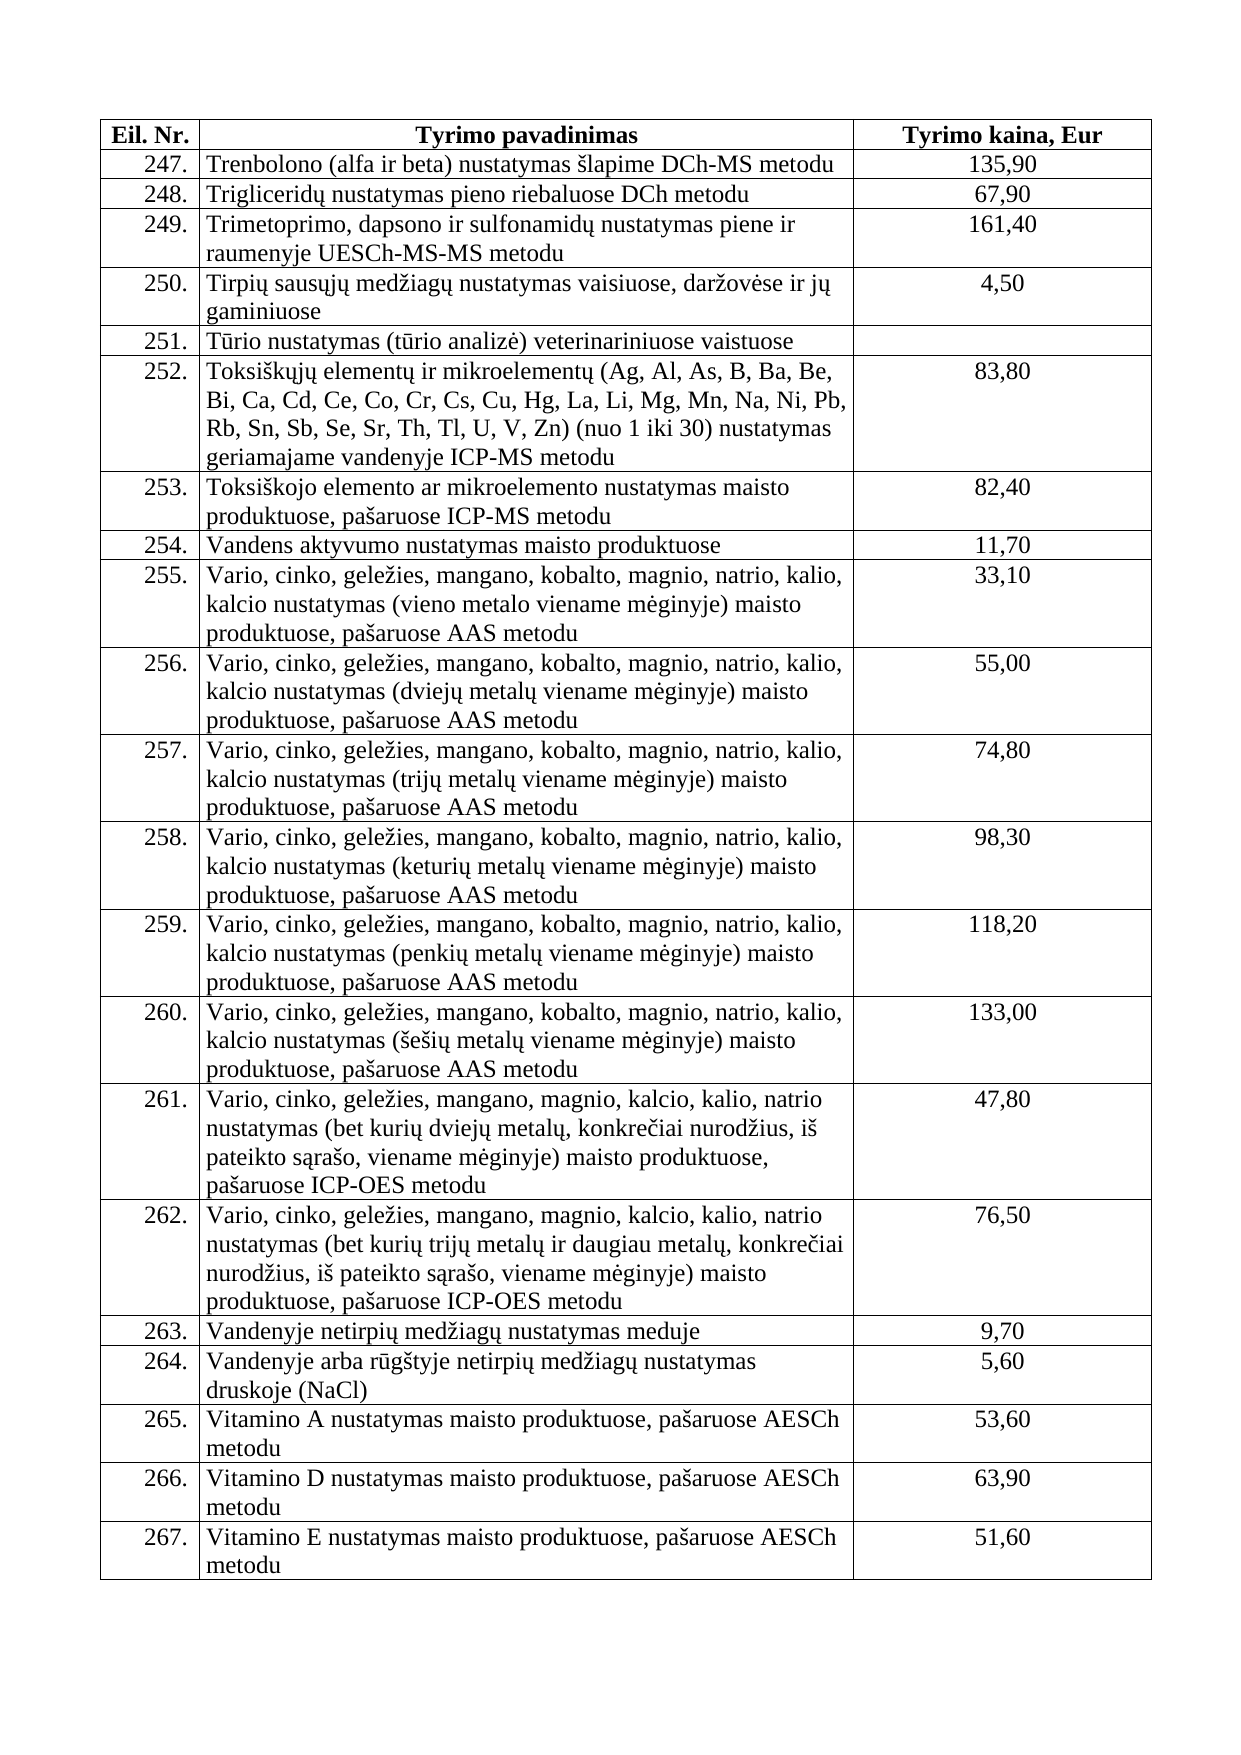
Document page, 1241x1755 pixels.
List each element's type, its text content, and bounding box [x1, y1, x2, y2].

table_cell Vario, cinko, geležies, mangano, kobalto, magnio, natrio, kalio, kalcio nustatymas (vieno metalo viename mėginyje) maisto produktuose, pašaruose AAS metodu [200, 560, 853, 647]
table_cell 254. [101, 531, 199, 559]
table_cell 11,70 [854, 531, 1151, 559]
table_cell Tūrio nustatymas (tūrio analizė) veterinariniuose vaistuose [200, 326, 853, 355]
table_cell 250. [101, 268, 199, 325]
table_header Tyrimo kaina, Eur [854, 120, 1151, 148]
table_cell Vitamino A nustatymas maisto produktuose, pašaruose AESCh metodu [200, 1405, 853, 1462]
table_cell Vitamino D nustatymas maisto produktuose, pašaruose AESCh metodu [200, 1463, 853, 1521]
table_cell 118,20 [854, 910, 1151, 996]
table_cell 9,70 [854, 1316, 1151, 1345]
table_cell Vario, cinko, geležies, mangano, magnio, kalcio, kalio, natrio nustatymas (bet kurių trijų metalų ir daugiau metalų, konkrečiai nurodžius, iš pateikto sąrašo, viename mėginyje) maisto produktuose, pašaruose ICP-OES metodu [200, 1200, 853, 1315]
table_cell 256. [101, 648, 199, 734]
table_cell Vandenyje netirpių medžiagų nustatymas meduje [200, 1316, 853, 1345]
table_cell 33,10 [854, 560, 1151, 647]
table_cell Vario, cinko, geležies, mangano, kobalto, magnio, natrio, kalio, kalcio nustatymas (dviejų metalų viename mėginyje) maisto produktuose, pašaruose AAS metodu [200, 648, 853, 734]
table_cell Vario, cinko, geležies, mangano, kobalto, magnio, natrio, kalio, kalcio nustatymas (trijų metalų viename mėginyje) maisto produktuose, pašaruose AAS metodu [200, 735, 853, 821]
table_cell Toksiškojo elemento ar mikroelemento nustatymas maisto produktuose, pašaruose ICP-MS metodu [200, 472, 853, 529]
table_header Tyrimo pavadinimas [200, 120, 853, 148]
table_cell 260. [101, 997, 199, 1083]
table_cell 263. [101, 1316, 199, 1345]
table_cell Vandens aktyvumo nustatymas maisto produktuose [200, 531, 853, 559]
table_cell 266. [101, 1463, 199, 1521]
table_cell 135,90 [854, 150, 1151, 178]
table_cell 264. [101, 1346, 199, 1403]
table_cell 247. [101, 150, 199, 178]
table_cell 258. [101, 822, 199, 908]
table_cell 55,00 [854, 648, 1151, 734]
table_cell 259. [101, 910, 199, 996]
table_cell Vitamino E nustatymas maisto produktuose, pašaruose AESCh metodu [200, 1522, 853, 1579]
table_cell Vario, cinko, geležies, mangano, kobalto, magnio, natrio, kalio, kalcio nustatymas (penkių metalų viename mėginyje) maisto produktuose, pašaruose AAS metodu [200, 910, 853, 996]
table_cell 249. [101, 209, 199, 267]
table_cell 67,90 [854, 179, 1151, 208]
table_cell 74,80 [854, 735, 1151, 821]
table_cell 252. [101, 356, 199, 471]
table_cell 253. [101, 472, 199, 529]
table_cell 248. [101, 179, 199, 208]
table_cell 262. [101, 1200, 199, 1315]
table_cell 257. [101, 735, 199, 821]
table_cell 5,60 [854, 1346, 1151, 1403]
table_cell 47,80 [854, 1084, 1151, 1199]
table_cell Tirpių sausųjų medžiagų nustatymas vaisiuose, daržovėse ir jų gaminiuose [200, 268, 853, 325]
table_cell 4,50 [854, 268, 1151, 325]
table_cell Vario, cinko, geležies, mangano, kobalto, magnio, natrio, kalio, kalcio nustatymas (šešių metalų viename mėginyje) maisto produktuose, pašaruose AAS metodu [200, 997, 853, 1083]
table_cell Trigliceridų nustatymas pieno riebaluose DCh metodu [200, 179, 853, 208]
table_cell 265. [101, 1405, 199, 1462]
table_cell Trimetoprimo, dapsono ir sulfonamidų nustatymas piene ir raumenyje UESCh-MS-MS metodu [200, 209, 853, 267]
table_cell 161,40 [854, 209, 1151, 267]
table_cell 267. [101, 1522, 199, 1579]
table_header Eil. Nr. [101, 120, 199, 148]
table_cell 63,90 [854, 1463, 1151, 1521]
table_cell Vandenyje arba rūgštyje netirpių medžiagų nustatymas druskoje (NaCl) [200, 1346, 853, 1403]
table_cell 82,40 [854, 472, 1151, 529]
table_cell [854, 326, 1151, 355]
table_cell 261. [101, 1084, 199, 1199]
table_cell 255. [101, 560, 199, 647]
table_cell 251. [101, 326, 199, 355]
table_cell 76,50 [854, 1200, 1151, 1315]
table_cell 133,00 [854, 997, 1151, 1083]
table_cell 98,30 [854, 822, 1151, 908]
table_cell 51,60 [854, 1522, 1151, 1579]
table_cell Vario, cinko, geležies, mangano, kobalto, magnio, natrio, kalio, kalcio nustatymas (keturių metalų viename mėginyje) maisto produktuose, pašaruose AAS metodu [200, 822, 853, 908]
table_cell Trenbolono (alfa ir beta) nustatymas šlapime DCh-MS metodu [200, 150, 853, 178]
table_cell Toksiškųjų elementų ir mikroelementų (Ag, Al, As, B, Ba, Be, Bi, Ca, Cd, Ce, Co, Cr, Cs, Cu, Hg, La, Li, Mg, Mn, Na, Ni, Pb, Rb, Sn, Sb, Se, Sr, Th, Tl, U, V, Zn) (nuo 1 iki 30) nustatymas geriamajame vandenyje ICP-MS metodu [200, 356, 853, 471]
table_cell 83,80 [854, 356, 1151, 471]
table_cell 53,60 [854, 1405, 1151, 1462]
table_cell Vario, cinko, geležies, mangano, magnio, kalcio, kalio, natrio nustatymas (bet kurių dviejų metalų, konkrečiai nurodžius, iš pateikto sąrašo, viename mėginyje) maisto produktuose, pašaruose ICP-OES metodu [200, 1084, 853, 1199]
